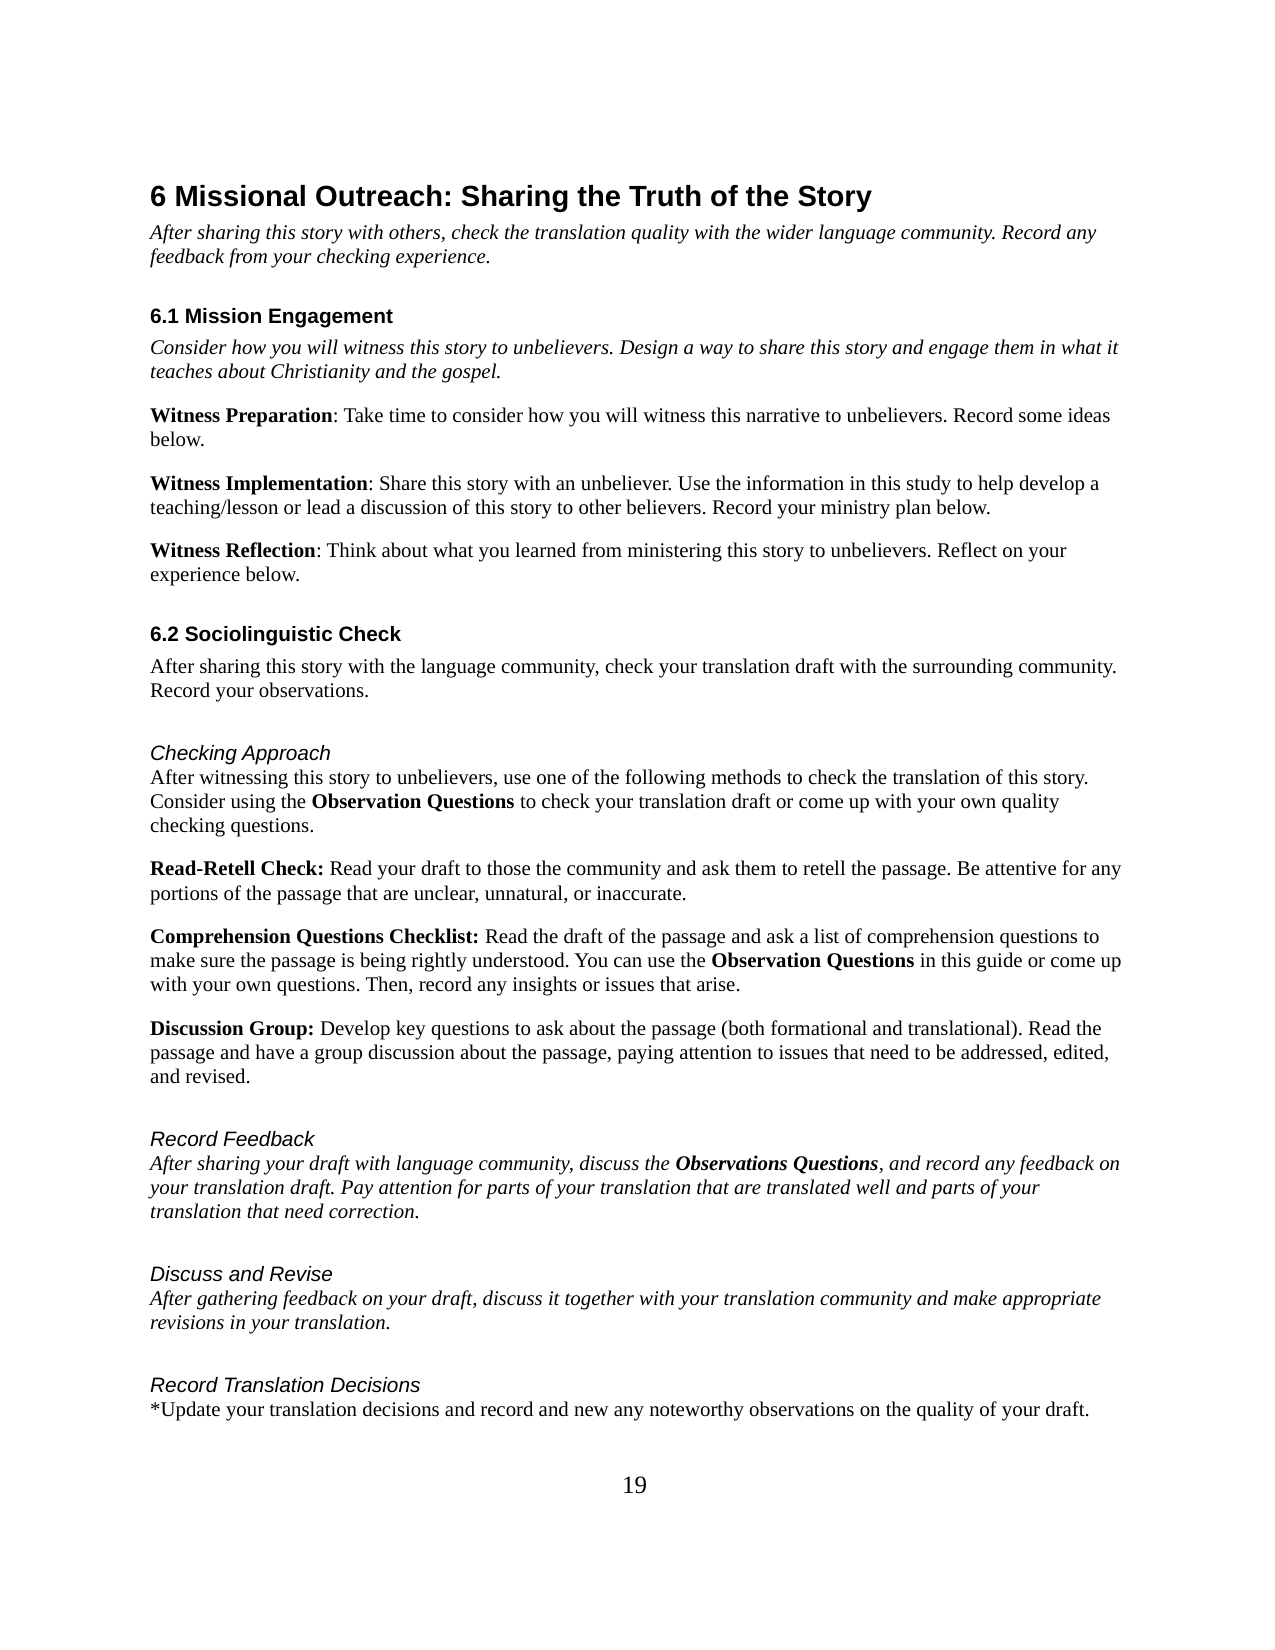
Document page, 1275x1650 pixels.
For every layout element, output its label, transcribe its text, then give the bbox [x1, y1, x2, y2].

text After gathering feedback on your draft, discuss it together with your translation community and make appropriate revisions in your translation. [150, 1286, 1125, 1334]
text Witness Implementation: Share this story with an unbeliever. Use the information in this study to help develop a teaching/lesson or lead a discussion of this story to other believers. Record your ministry plan below. [150, 471, 1125, 519]
subtitle Checking Approach [150, 741, 1125, 765]
subtitle 6.1 Mission Engagement [150, 304, 1125, 328]
text Witness Preparation: Take time to consider how you will witness this narrative to unbelievers. Record some ideas below. [150, 403, 1125, 451]
subtitle Record Feedback [150, 1127, 1125, 1151]
text Witness Reflection: Think about what you learned from ministering this story to unbelievers. Reflect on your experience below. [150, 538, 1125, 586]
text Discussion Group: Develop key questions to ask about the passage (both formational and translational). Read the passage and have a group discussion about the passage, paying attention to issues that need to be addressed, edited, and revised. [150, 1016, 1125, 1088]
subtitle Record Translation Decisions [150, 1373, 1125, 1397]
text After sharing your draft with language community, discuss the Observations Questions, and record any feedback on your translation draft. Pay attention for parts of your translation that are translated well and parts of your translation that need correction. [150, 1151, 1125, 1223]
text Consider how you will witness this story to unbelievers. Design a way to share this story and engage them in what it teaches about Christianity and the gospel. [150, 335, 1125, 383]
text Read-Retell Check: Read your draft to those the community and ask them to retell the passage. Be attentive for any portions of the passage that are unclear, unnatural, or inaccurate. [150, 856, 1125, 904]
text *Update your translation decisions and record and new any noteworthy observations on the quality of your draft. [150, 1397, 1125, 1421]
text After witnessing this story to unbelievers, use one of the following methods to check the translation of this story. Consider using the Observation Questions to check your translation draft or come up with your own quality checking questions. [150, 765, 1125, 837]
subtitle Discuss and Revise [150, 1262, 1125, 1286]
text After sharing this story with others, check the translation quality with the wider language community. Record any feedback from your checking experience. [150, 220, 1125, 268]
subtitle 6 Missional Outreach: Sharing the Truth of the Story [150, 179, 1125, 212]
subtitle 6.2 Sociolinguistic Check [150, 622, 1125, 646]
text Comprehension Questions Checklist: Read the draft of the passage and ask a list of comprehension questions to make sure the passage is being rightly understood. You can use the Observation Questions in this guide or come up with your own questions. Then, record any insights or issues that arise. [150, 924, 1125, 996]
text After sharing this story with the language community, check your translation draft with the surrounding community. Record your observations. [150, 654, 1125, 702]
